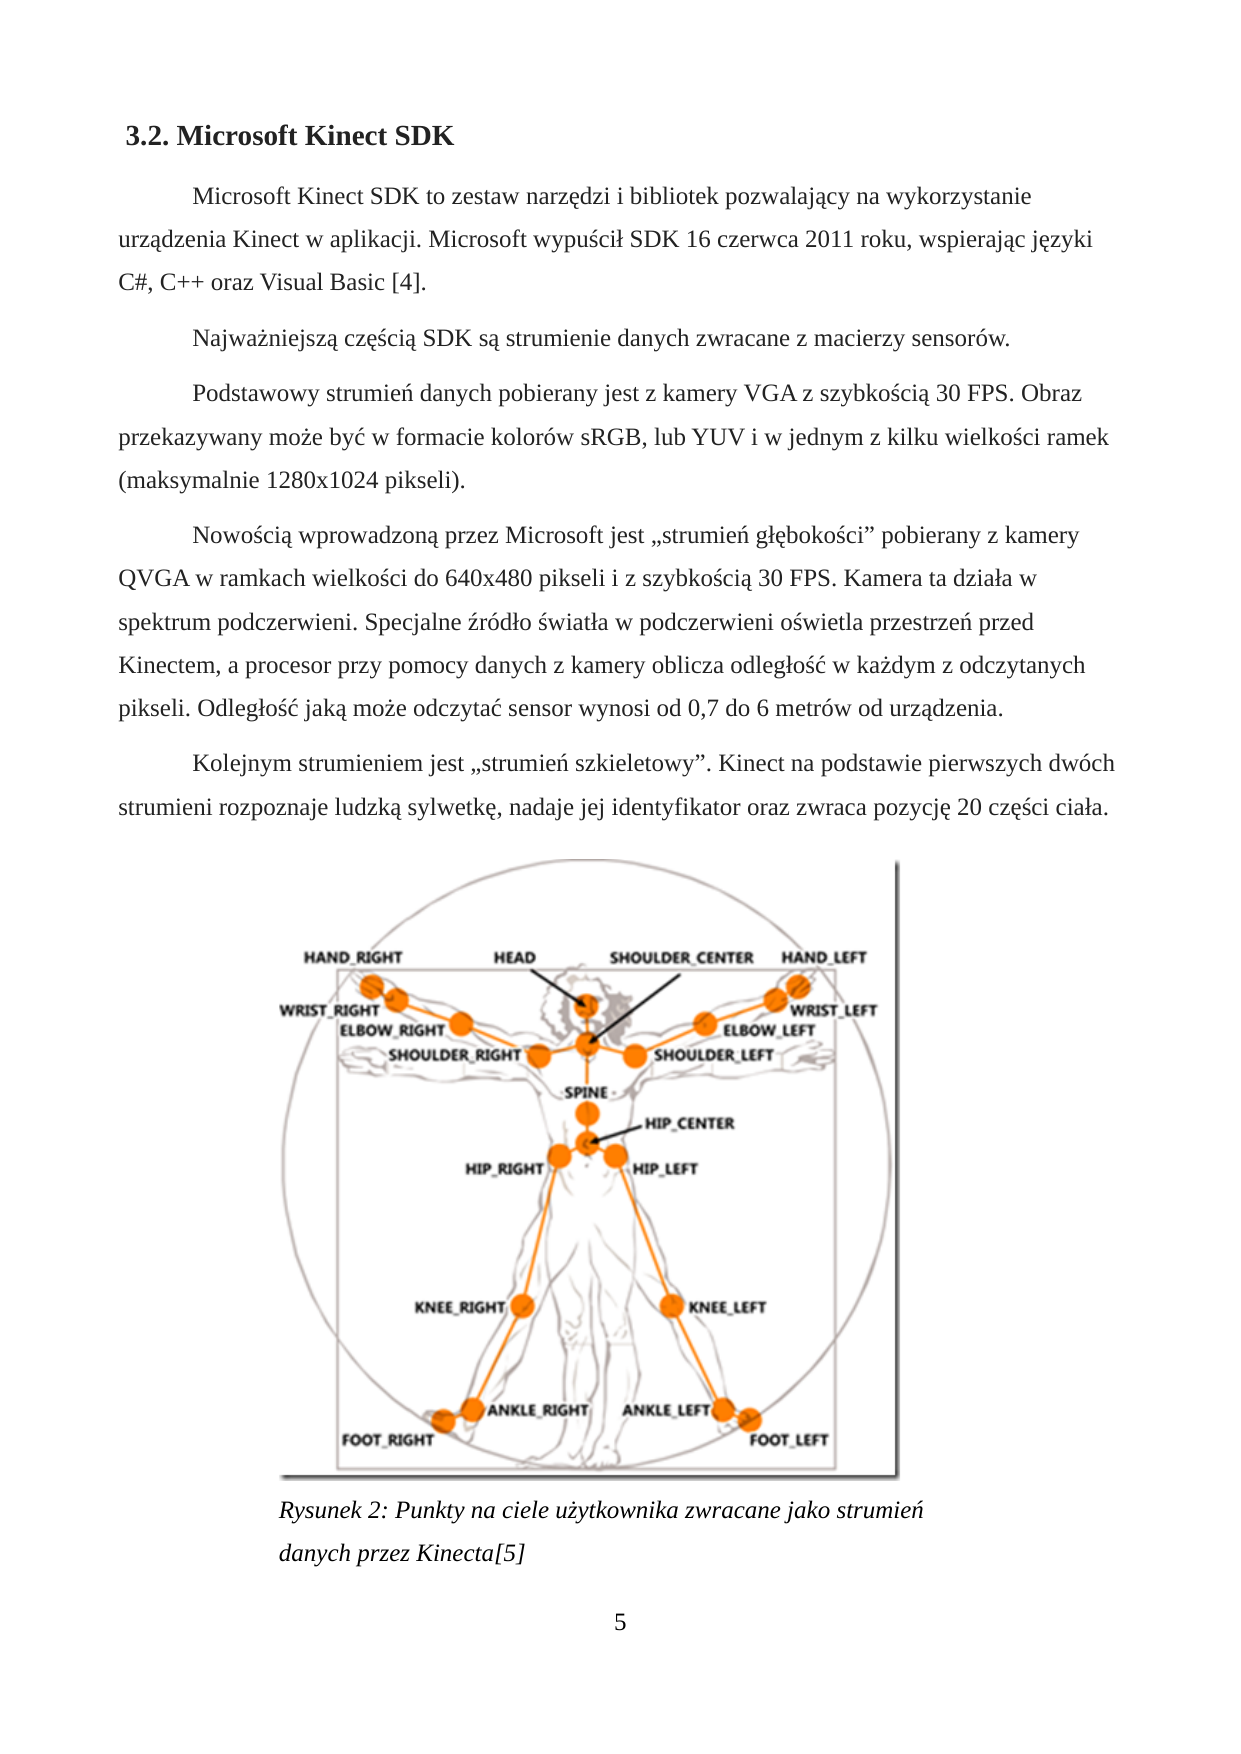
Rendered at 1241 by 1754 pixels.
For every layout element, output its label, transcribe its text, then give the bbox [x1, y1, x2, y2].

text Kolejnym strumieniem jest „strumień szkieletowy”. Kinect na podstawie pierwszych dwóch strumieni rozpoznaje ludzką sylwetkę, nadaje jej identyfikator oraz zwraca pozycję 20 części ciała. [118, 748, 1122, 820]
text Najważniejszą częścią SDK są strumienie danych zwracane z macierzy sensorów. [118, 323, 1122, 352]
text Podstawowy strumień danych pobierany jest z kamery VGA z szybkością 30 FPS. Obraz przekazywany może być w formacie kolorów sRGB, lub YUV i w jednym z kilku wielkości ramek (maksymalnie 1280x1024 pikseli). [118, 378, 1122, 493]
text Nowością wprowadzoną przez Microsoft jest „strumień głębokości” pobierany z kamery QVGA w ramkach wielkości do 640x480 pikseli i z szybkością 30 FPS. Kamera ta działa w spektrum podczerwieni. Specjalne źródło światła w podczerwieni oświetla przestrzeń przed Kinectem, a procesor przy pomocy danych z kamery oblicza odległość w każdym z odczytanych pikseli. Odległość jaką może odczytać sensor wynosi od 0,7 do 6 metrów od urządzenia. [118, 520, 1122, 722]
text Microsoft Kinect SDK to zestaw narzędzi i bibliotek pozwalający na wykorzystanie urządzenia Kinect w aplikacji. Microsoft wypuścił SDK 16 czerwca 2011 roku, wspierając języki C#, C++ oraz Visual Basic [4]. [118, 181, 1122, 296]
text Rysunek 2: Punkty na ciele użytkownika zwracane jako strumień danych przez Kinecta[5] [279, 1481, 962, 1567]
subtitle Microsoft Kinect SDK [118, 118, 1122, 152]
picture [278, 859, 901, 1481]
